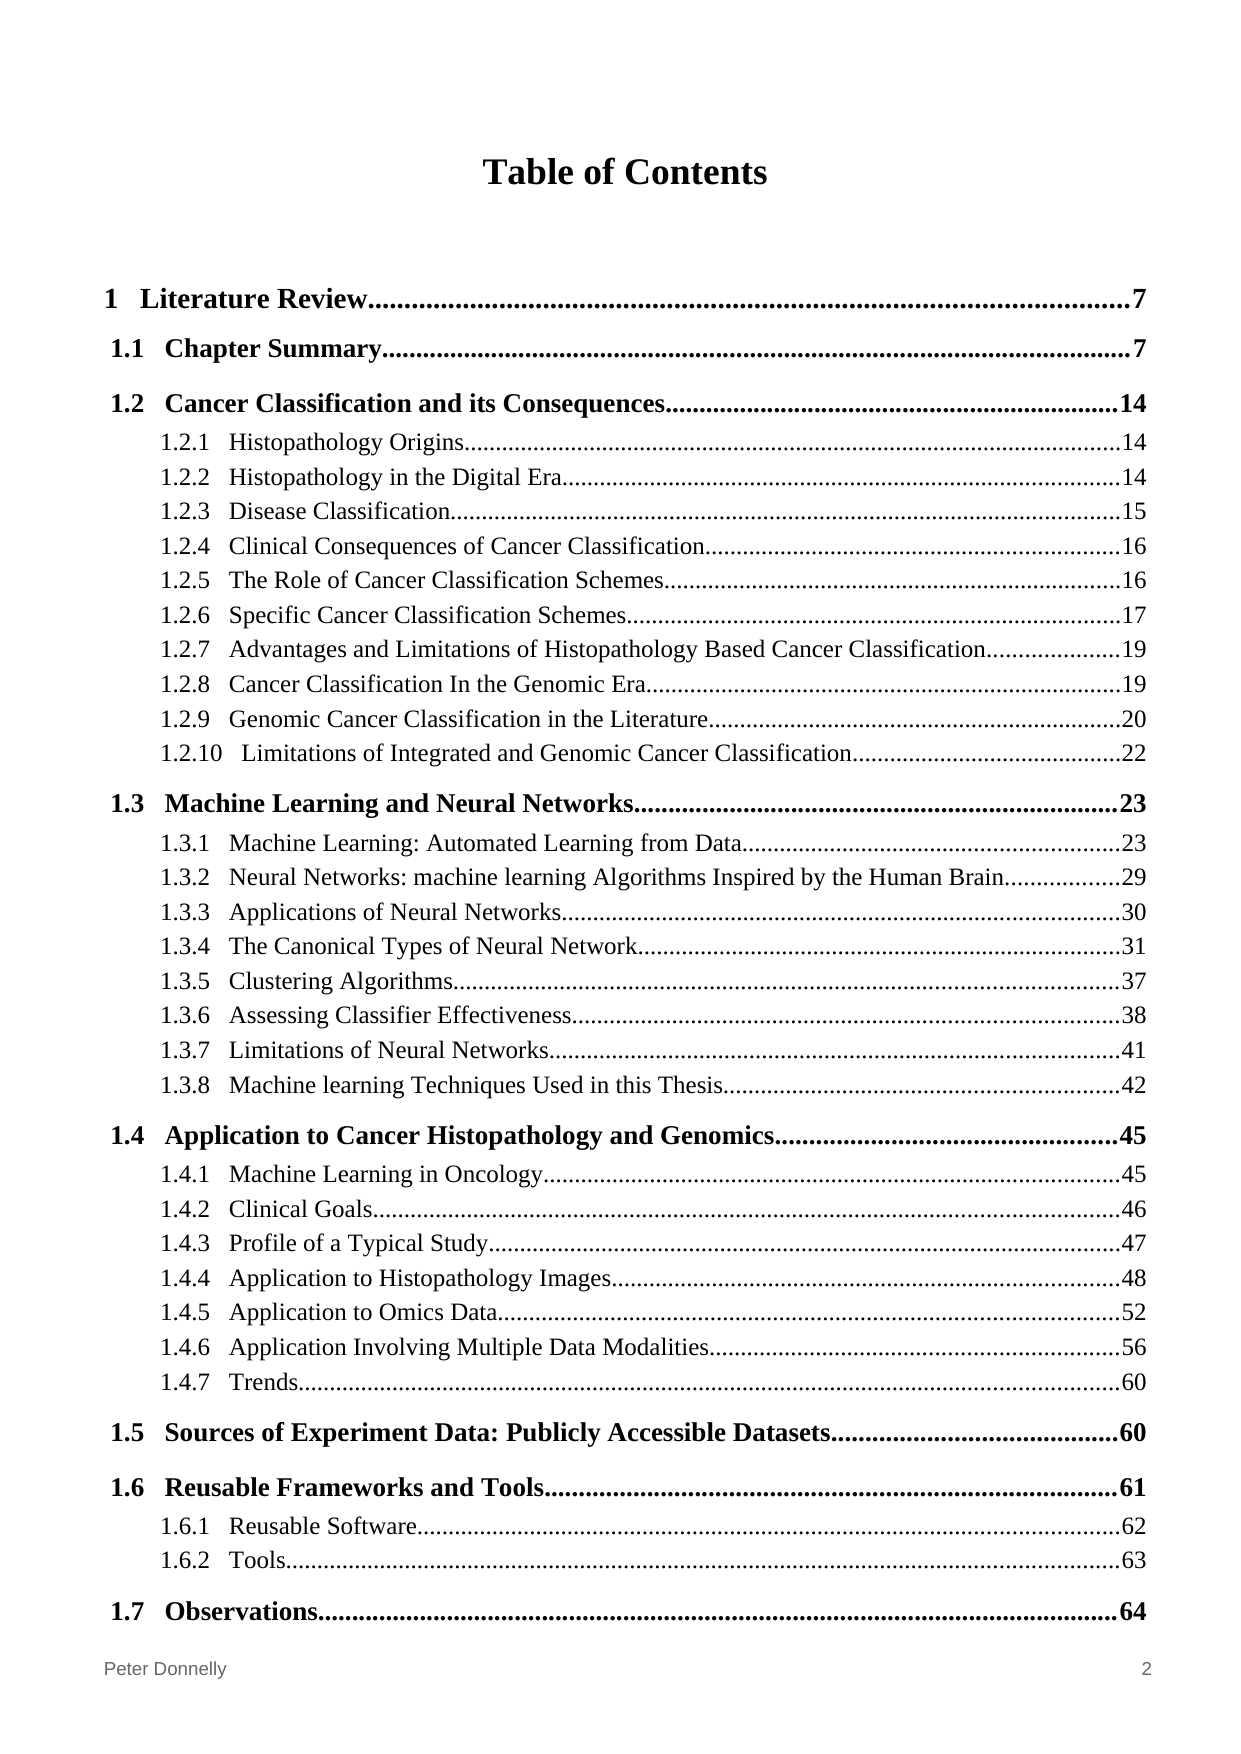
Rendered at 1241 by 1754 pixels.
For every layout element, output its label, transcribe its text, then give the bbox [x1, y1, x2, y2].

text 1.6.1 Reusable Software 62 [154, 1511, 1146, 1539]
text 1.2.7 Advantages and Limitations of Histopathology Based Cancer Classification 19 [154, 634, 1146, 663]
text 1.1 Chapter Summary 7 [103, 332, 1146, 363]
text 1.4 Application to Cancer Histopathology and Genomics 45 [103, 1119, 1146, 1150]
text 1.2.5 The Role of Cancer Classification Schemes 16 [154, 565, 1146, 594]
text 1.4.2 Clinical Goals 46 [154, 1194, 1146, 1222]
text 1.7 Observations 64 [103, 1595, 1146, 1626]
text 1.3.1 Machine Learning: Automated Learning from Data 23 [154, 828, 1146, 856]
text 1.4.5 Application to Omics Data 52 [154, 1297, 1146, 1326]
text 1.3.6 Assessing Classifier Effectiveness 38 [154, 1001, 1146, 1029]
text 1.2.2 Histopathology in the Digital Era 14 [154, 462, 1146, 490]
text 1.3.4 The Canonical Types of Neural Network 31 [154, 931, 1146, 960]
text 1.6.2 Tools 63 [154, 1545, 1146, 1574]
text 1.2.9 Genomic Cancer Classification in the Literature 20 [154, 704, 1146, 732]
subtitle Table of Contents [103, 149, 1146, 192]
text 1 Literature Review 7 [103, 281, 1146, 314]
text 1.4.6 Application Involving Multiple Data Modalities 56 [154, 1332, 1146, 1361]
text 1.4.7 Trends 60 [154, 1367, 1146, 1395]
text 1.2.1 Histopathology Origins 14 [154, 427, 1146, 456]
text 1.5 Sources of Experiment Data: Publicly Accessible Datasets 60 [103, 1416, 1146, 1447]
text 1.3.5 Clustering Algorithms 37 [154, 966, 1146, 995]
text 1.2.10 Limitations of Integrated and Genomic Cancer Classification 22 [154, 738, 1146, 767]
text 1.3.3 Applications of Neural Networks 30 [154, 897, 1146, 926]
text 1.2.4 Clinical Consequences of Cancer Classification 16 [154, 531, 1146, 559]
text 1.2.6 Specific Cancer Classification Schemes 17 [154, 600, 1146, 629]
text 1.2 Cancer Classification and its Consequences 14 [103, 387, 1146, 418]
text 1.4.4 Application to Histopathology Images 48 [154, 1263, 1146, 1292]
text 1.3.2 Neural Networks: machine learning Algorithms Inspired by the Human Brain 29 [154, 862, 1146, 891]
text 1.4.1 Machine Learning in Oncology 45 [154, 1159, 1146, 1188]
text 1.2.8 Cancer Classification In the Genomic Era 19 [154, 669, 1146, 698]
text 1.3 Machine Learning and Neural Networks 23 [103, 788, 1146, 819]
text 1.6 Reusable Frameworks and Tools 61 [103, 1471, 1146, 1502]
text 1.2.3 Disease Classification 15 [154, 496, 1146, 525]
text 1.4.3 Profile of a Typical Study 47 [154, 1228, 1146, 1257]
text 1.3.7 Limitations of Neural Networks 41 [154, 1035, 1146, 1064]
text 1.3.8 Machine learning Techniques Used in this Thesis 42 [154, 1070, 1146, 1098]
